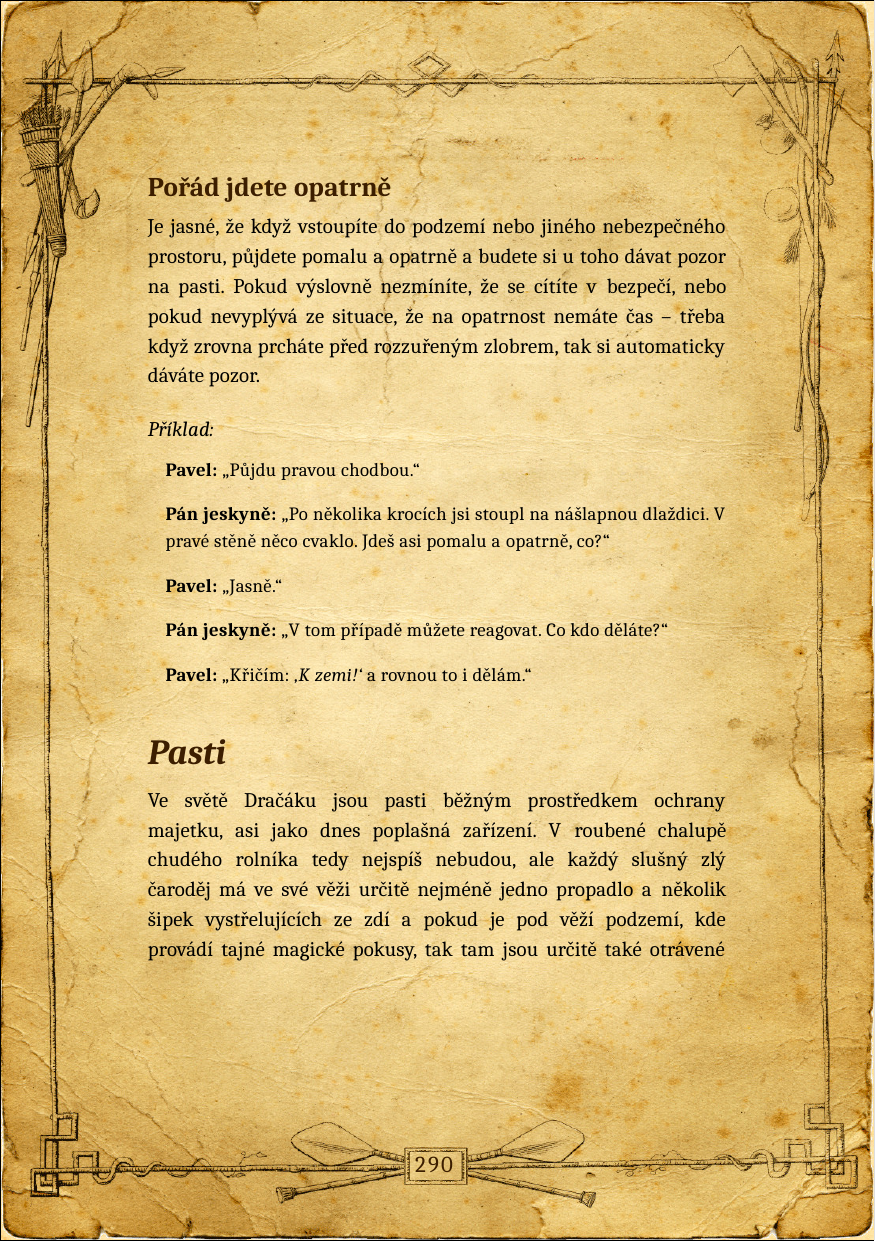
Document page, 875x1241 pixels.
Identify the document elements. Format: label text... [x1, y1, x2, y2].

text Pán jeskyně: „V⁠ tom případě můžete reagovat. Co kdo děláte?“ [165, 620, 726, 642]
text Pavel: „Jasně.“ [165, 575, 726, 597]
text Pán jeskyně: „Po několika krocích jsi stoupl na nášlapnou dlaždici. V⁠ pravé stěně něco cvaklo. Jdeš asi pomalu a⁠ opatrně, co?“ [165, 504, 726, 552]
text Ve světě Dračáku jsou pasti běžným prostředkem ochrany majetku, asi jako dnes poplašná zařízení. V⁠ roubené chalupě chudého rolníka tedy nejspíš nebudou, ale každý slušný zlý čaroděj má ve své věži určitě nejméně jedno propadlo a⁠ několik šipek vystřelujících ze zdí a⁠ pokud je pod věží podzemí, kde provádí tajné magické pokusy, tak tam jsou určitě také otrávené [148, 788, 726, 962]
picture [1, 1, 874, 1240]
text Příklad: [148, 418, 726, 442]
subtitle Pasti [148, 733, 726, 773]
subtitle Pořád jdete opatrně [148, 172, 726, 203]
text Pavel: „Půjdu pravou chodbou.“ [165, 459, 726, 481]
text Pavel: „Křičím: ‚K⁠ zemi!‘ a⁠ rovnou to i⁠ dělám.“ [165, 664, 726, 686]
text Je jasné, že když vstoupíte do podzemí nebo jiného nebezpečného prostoru, půjdete pomalu a⁠ opatrně a⁠ budete si u⁠ toho dávat pozor na pasti. Pokud výslovně nezmíníte, že se cítíte v⁠ bezpečí, nebo pokud nevyplývá ze situace, že na opatrnost nemáte čas – třeba když zrovna prcháte před rozzuřeným zlobrem, tak si automaticky dáváte pozor. [148, 215, 726, 388]
